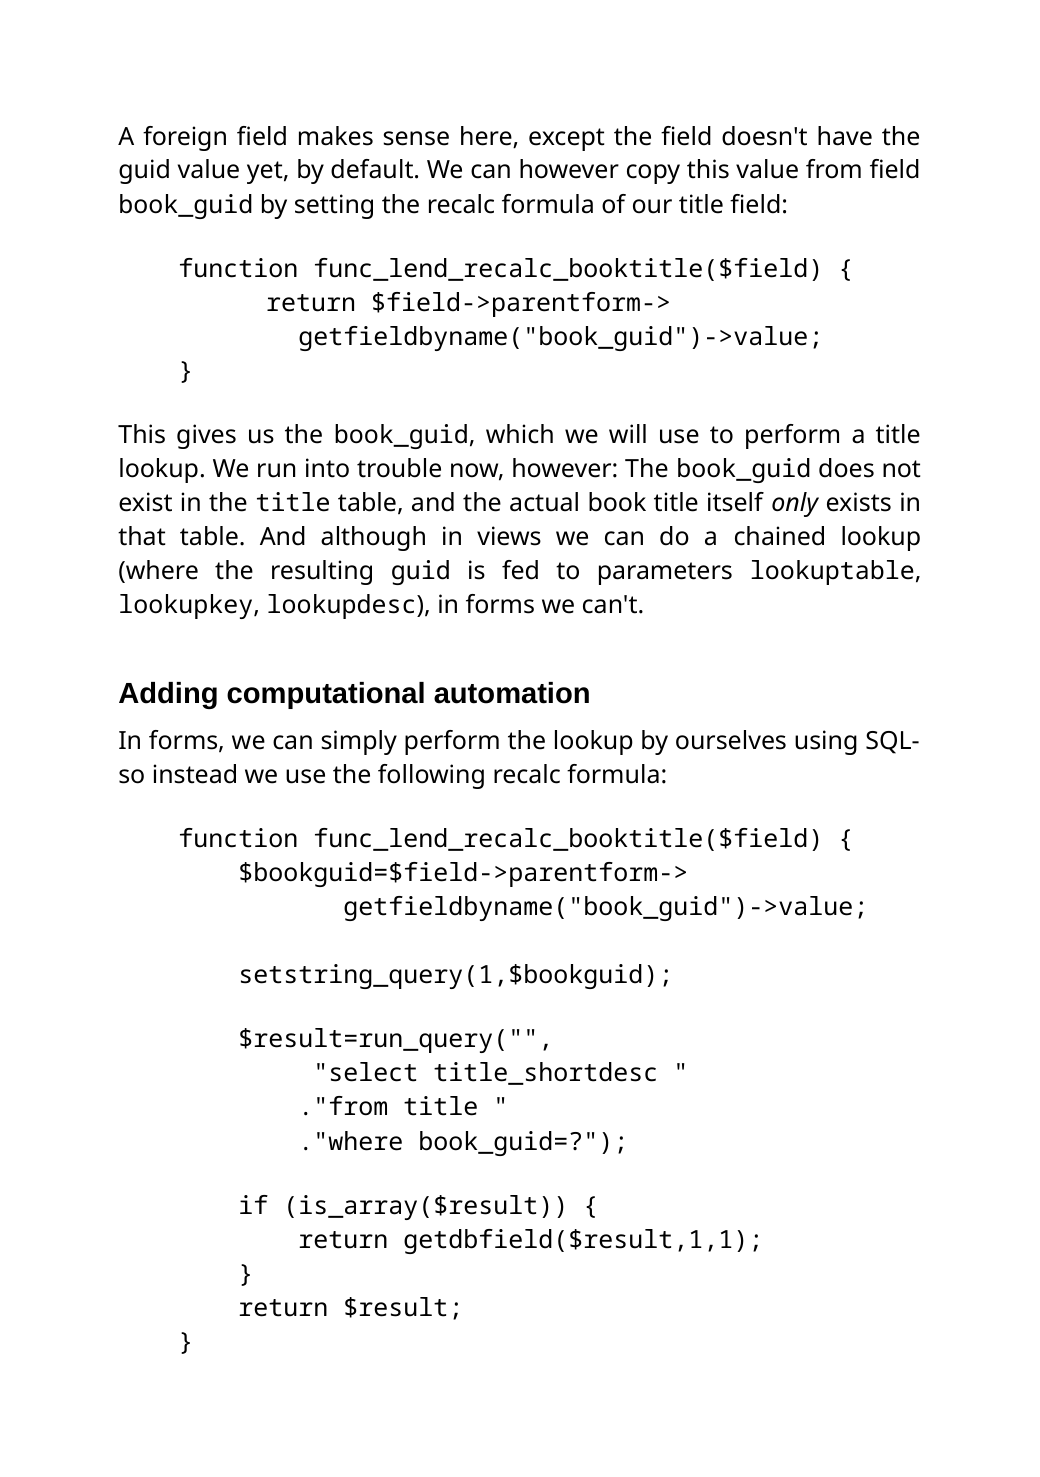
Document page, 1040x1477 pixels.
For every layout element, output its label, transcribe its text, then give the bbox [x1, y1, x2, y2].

text This gives us the book_guid, which we will use to perform a title lookup. We run into trouble now, however: The book_guid does not exist in the title table, and the actual book title itself only exists in that table. And although in views we can do a chained lookup (where the resulting guid is fed to parameters lookuptable, lookupkey, lookupdesc), in forms we can't. [118, 417, 921, 621]
text $result=run_query("", "select title_shortdesc " ."from title " ."where book_guid=?"); [118, 1021, 921, 1157]
text function func_lend_recalc_booktitle($field) { return $field->parentform-> getfieldbyname("book_guid")->value; } [118, 250, 921, 387]
subtitle Adding computational automation [118, 676, 921, 710]
text In forms, we can simply perform the lookup by ourselves using SQL- so instead we use the following recalc formula: [118, 722, 921, 790]
text A foreign field makes sense here, except the field doesn't have the guid value yet, by default. We can however copy this value from field book_guid by setting the recalc formula of our title field: [118, 118, 921, 220]
text function func_lend_recalc_booktitle($field) { $bookguid=$field->parentform-> getfieldbyname("book_guid")->value; setstring_query(1,$bookguid); [118, 821, 921, 991]
text if (is_array($result)) { return getdbfield($result,1,1); } return $result; } [118, 1187, 921, 1358]
